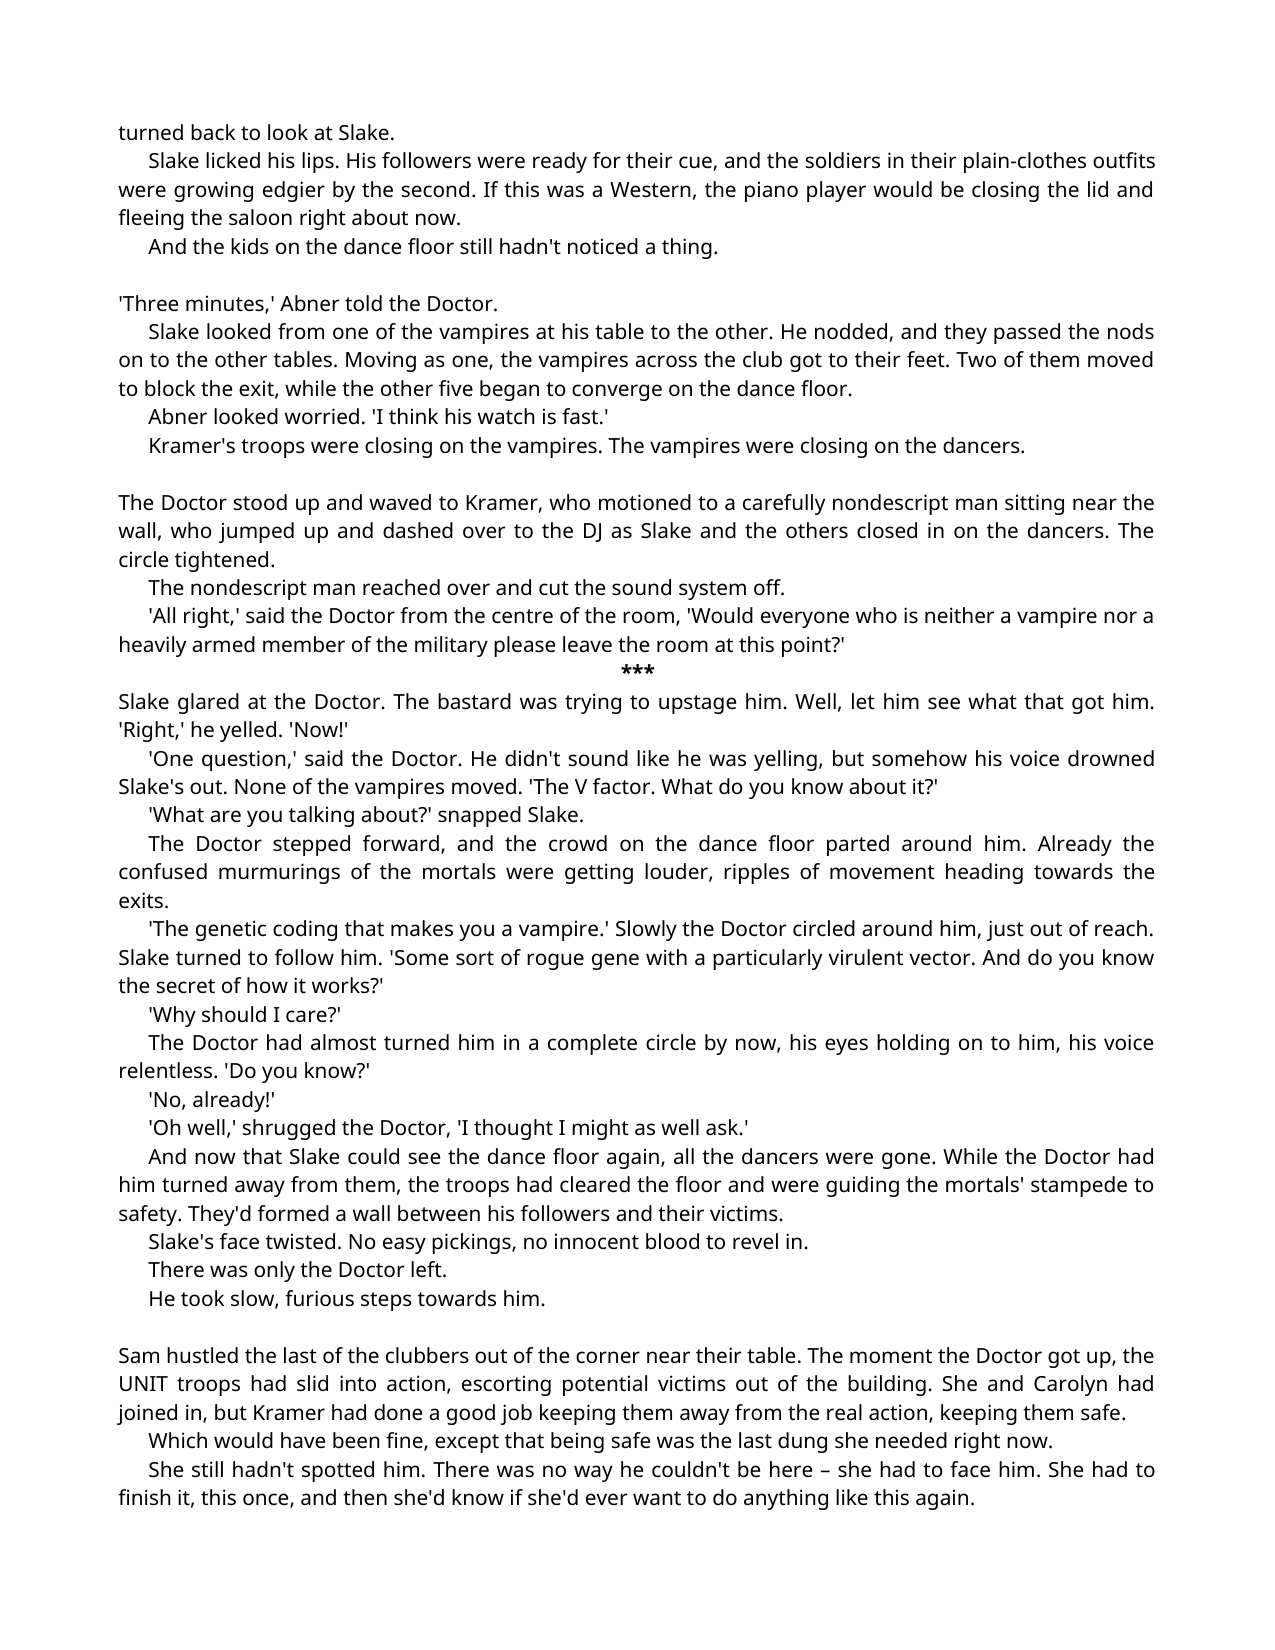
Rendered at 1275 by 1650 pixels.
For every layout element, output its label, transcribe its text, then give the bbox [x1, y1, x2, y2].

text The Doctor had almost turned him in a complete circle by now, his eyes holding on to him, his voice relentless. 'Do you know?' [118, 1028, 1157, 1085]
text The nondescript man reached over and cut the sound system off. [118, 573, 1157, 602]
text 'One question,' said the Doctor. He didn't sound like he was yelling, but somehow his voice drowned Slake's out. None of the vampires moved. 'The V factor. What do you know about it?' [118, 744, 1157, 801]
text 'Three minutes,' Abner told the Doctor. [118, 289, 1157, 317]
text Abner looked worried. 'I think his watch is fast.' [118, 402, 1157, 431]
text Slake glared at the Doctor. The bastard was trying to upstage him. Well, let him see what that got him. 'Right,' he yelled. 'Now!' [118, 687, 1157, 744]
text Sam hustled the last of the clubbers out of the corner near their table. The moment the Doctor got up, the UNIT troops had slid into action, escorting potential victims out of the building. She and Carolyn had joined in, but Kramer had done a good job keeping them away from the real action, keeping them safe. [118, 1341, 1157, 1426]
text And now that Slake could see the dance floor again, all the dancers were gone. While the Doctor had him turned away from them, the troops had cleared the floor and were guiding the mortals' stampede to safety. They'd formed a wall between his followers and their victims. [118, 1142, 1157, 1227]
text Slake's face twisted. No easy pickings, no innocent blood to revel in. [118, 1227, 1157, 1256]
text Which would have been fine, except that being safe was the last dung she needed right now. [118, 1426, 1157, 1455]
text Kramer's troops were closing on the vampires. The vampires were closing on the dancers. [118, 431, 1157, 459]
text The Doctor stood up and waved to Kramer, who motioned to a carefully nondescript man sitting near the wall, who jumped up and dashed over to the DJ as Slake and the others closed in on the dancers. The circle tightened. [118, 488, 1157, 573]
text She still hadn't spotted him. There was no way he couldn't be here – she had to face him. She had to finish it, this once, and then she'd know if she'd ever want to do anything like this again. [118, 1455, 1157, 1512]
text 'All right,' said the Doctor from the centre of the room, 'Would everyone who is neither a vampire nor a heavily armed member of the military please leave the room at this point?' [118, 602, 1157, 658]
text 'Oh well,' shrugged the Doctor, 'I thought I might as well ask.' [118, 1113, 1157, 1142]
text Slake looked from one of the vampires at his table to the other. He nodded, and they passed the nods on to the other tables. Moving as one, the vampires across the club got to their feet. Two of them moved to block the exit, while the other five began to converge on the dance floor. [118, 317, 1157, 402]
text 'The genetic coding that makes you a vampire.' Slowly the Doctor circled around him, just out of reach. Slake turned to follow him. 'Some sort of rogue gene with a particularly virulent vector. And do you know the secret of how it works?' [118, 914, 1157, 1000]
text 'Why should I care?' [118, 1000, 1157, 1028]
text There was only the Doctor left. [118, 1256, 1157, 1284]
text And the kids on the dance floor still hadn't noticed a thing. [118, 232, 1157, 260]
text He took slow, furious steps towards him. [118, 1284, 1157, 1312]
text 'What are you talking about?' snapped Slake. [118, 801, 1157, 829]
text *** [118, 658, 1157, 687]
text 'No, already!' [118, 1085, 1157, 1113]
text turned back to look at Slake. [118, 118, 1157, 147]
text The Doctor stepped forward, and the crowd on the dance floor parted around him. Already the confused murmurings of the mortals were getting louder, ripples of movement heading towards the exits. [118, 829, 1157, 914]
text Slake licked his lips. His followers were ready for their cue, and the soldiers in their plain-clothes outfits were growing edgier by the second. If this was a Western, the piano player would be closing the lid and fleeing the saloon right about now. [118, 147, 1157, 232]
